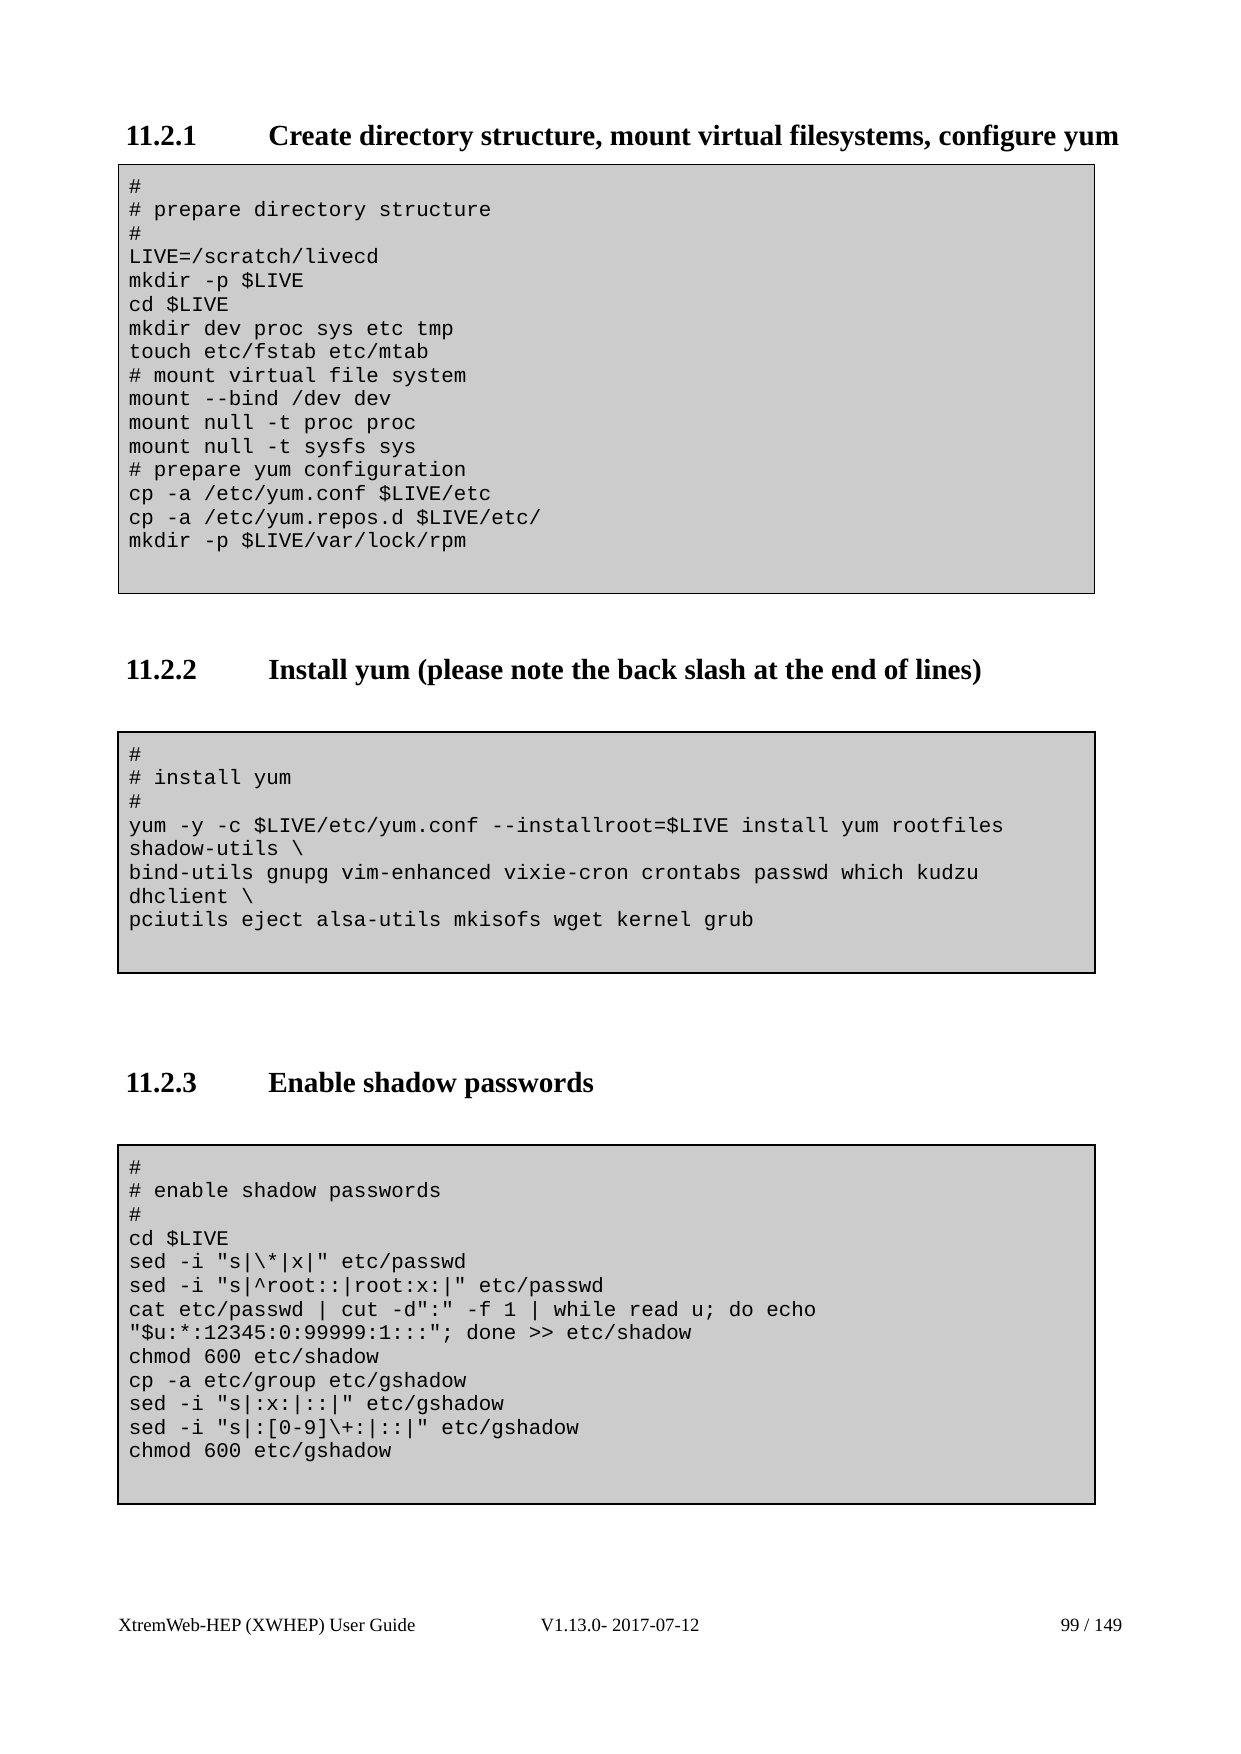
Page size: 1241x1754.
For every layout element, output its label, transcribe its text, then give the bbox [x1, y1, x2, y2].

table_header # # install yum # yum -y -c $LIVE/etc/yum.conf --installroot=$LIVE install yum rootfiles shadow-utils \ bind-utils gnupg vim-enhanced vixie-cron crontabs passwd which kudzu dhclient \ pciutils eject alsa-utils mkisofs wget kernel grub [119, 733, 1094, 972]
subtitle Install yum (please note the back slash at the end of lines) [118, 652, 1122, 686]
table_header # # enable shadow passwords # cd $LIVE sed -i "s|\*|x|" etc/passwd sed -i "s|^root::|root:x:|" etc/passwd cat etc/passwd | cut -d":" -f 1 | while read u; do echo "$u:*:12345:0:99999:1:::"; done >> etc/shadow chmod 600 etc/shadow cp -a etc/group etc/gshadow sed -i "s|:x:|::|" etc/gshadow sed -i "s|:[0-9]\+:|::|" etc/gshadow chmod 600 etc/gshadow [119, 1146, 1094, 1503]
table_header # # prepare directory structure # LIVE=/scratch/livecd mkdir -p $LIVE cd $LIVE mkdir dev proc sys etc tmp touch etc/fstab etc/mtab # mount virtual file system mount --bind /dev dev mount null -t proc proc mount null -t sysfs sys # prepare yum configuration cp -a /etc/yum.conf $LIVE/etc cp -a /etc/yum.repos.d $LIVE/etc/ mkdir -p $LIVE/var/lock/rpm [119, 165, 1094, 593]
subtitle Create directory structure, mount virtual filesystems, configure yum [118, 118, 1122, 152]
subtitle Enable shadow passwords [118, 1065, 1122, 1099]
